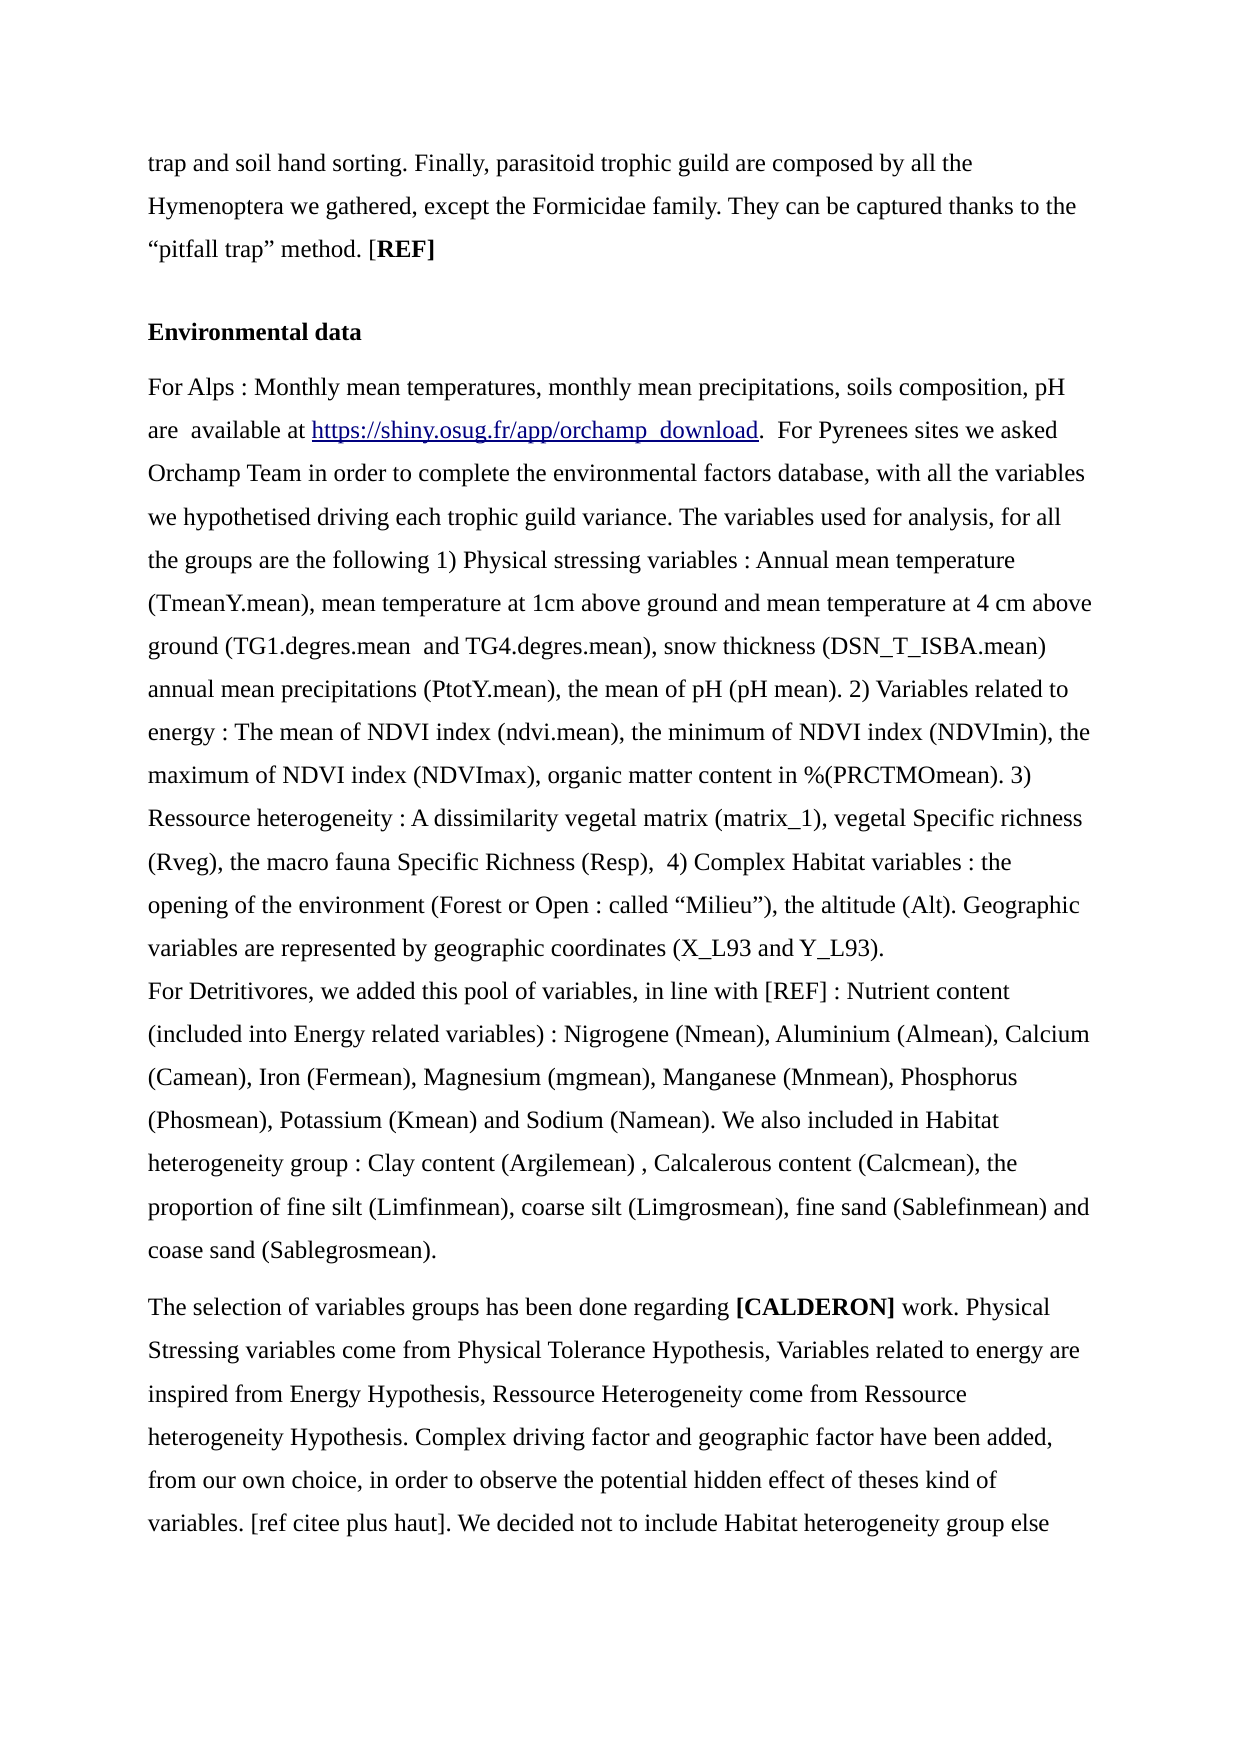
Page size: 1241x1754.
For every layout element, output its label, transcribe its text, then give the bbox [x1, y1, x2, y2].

subtitle Environmental data [148, 317, 1093, 345]
text For Alps : Monthly mean temperatures, monthly mean precipitations, soils composition, pH are available at https://shiny.osug.fr/app/orchamp_download. For Pyrenees sites we asked Orchamp Team in order to complete the environmental factors database, with all the variables we hypothetised driving each trophic guild variance. The variables used for analysis, for all the groups are the following 1) Physical stressing variables : Annual mean temperature (TmeanY.mean), mean temperature at 1cm above ground and mean temperature at 4 cm above ground (TG1.degres.mean and TG4.degres.mean), snow thickness (DSN_T_ISBA.mean) annual mean precipitations (PtotY.mean), the mean of pH (pH mean). 2) Variables related to energy : The mean of NDVI index (ndvi.mean), the minimum of NDVI index (NDVImin), the maximum of NDVI index (NDVImax), organic matter content in %(PRCTMOmean). 3) Ressource heterogeneity : A dissimilarity vegetal matrix (matrix_1), vegetal Specific richness (Rveg), the macro fauna Specific Richness (Resp), 4) Complex Habitat variables : the opening of the environment (Forest or Open : called “Milieu”), the altitude (Alt). Geographic variables are represented by geographic coordinates (X_L93 and Y_L93). For Detritivores, we added this pool of variables, in line with [REF] : Nutrient content (included into Energy related variables) : Nigrogene (Nmean), Aluminium (Almean), Calcium (Camean), Iron (Fermean), Magnesium (mgmean), Manganese (Mnmean), Phosphorus (Phosmean), Potassium (Kmean) and Sodium (Namean). We also included in Habitat heterogeneity group : Clay content (Argilemean) , Calcalerous content (Calcmean), the proportion of fine silt (Limfinmean), coarse silt (Limgrosmean), fine sand (Sablefinmean) and coase sand (Sablegrosmean). [148, 372, 1093, 1263]
text trap and soil hand sorting. Finally, parasitoid trophic guild are composed by all the Hymenoptera we gathered, except the Formicidae family. They can be captured thanks to the “pitfall trap” method. [REF] [148, 148, 1093, 263]
text The selection of variables groups has been done regarding [CALDERON] work. Physical Stressing variables come from Physical Tolerance Hypothesis, Variables related to energy are inspired from Energy Hypothesis, Ressource Heterogeneity come from Ressource heterogeneity Hypothesis. Complex driving factor and geographic factor have been added, from our own choice, in order to observe the potential hidden effect of theses kind of variables. [ref citee plus haut]. We decided not to include Habitat heterogeneity group else [148, 1292, 1093, 1537]
